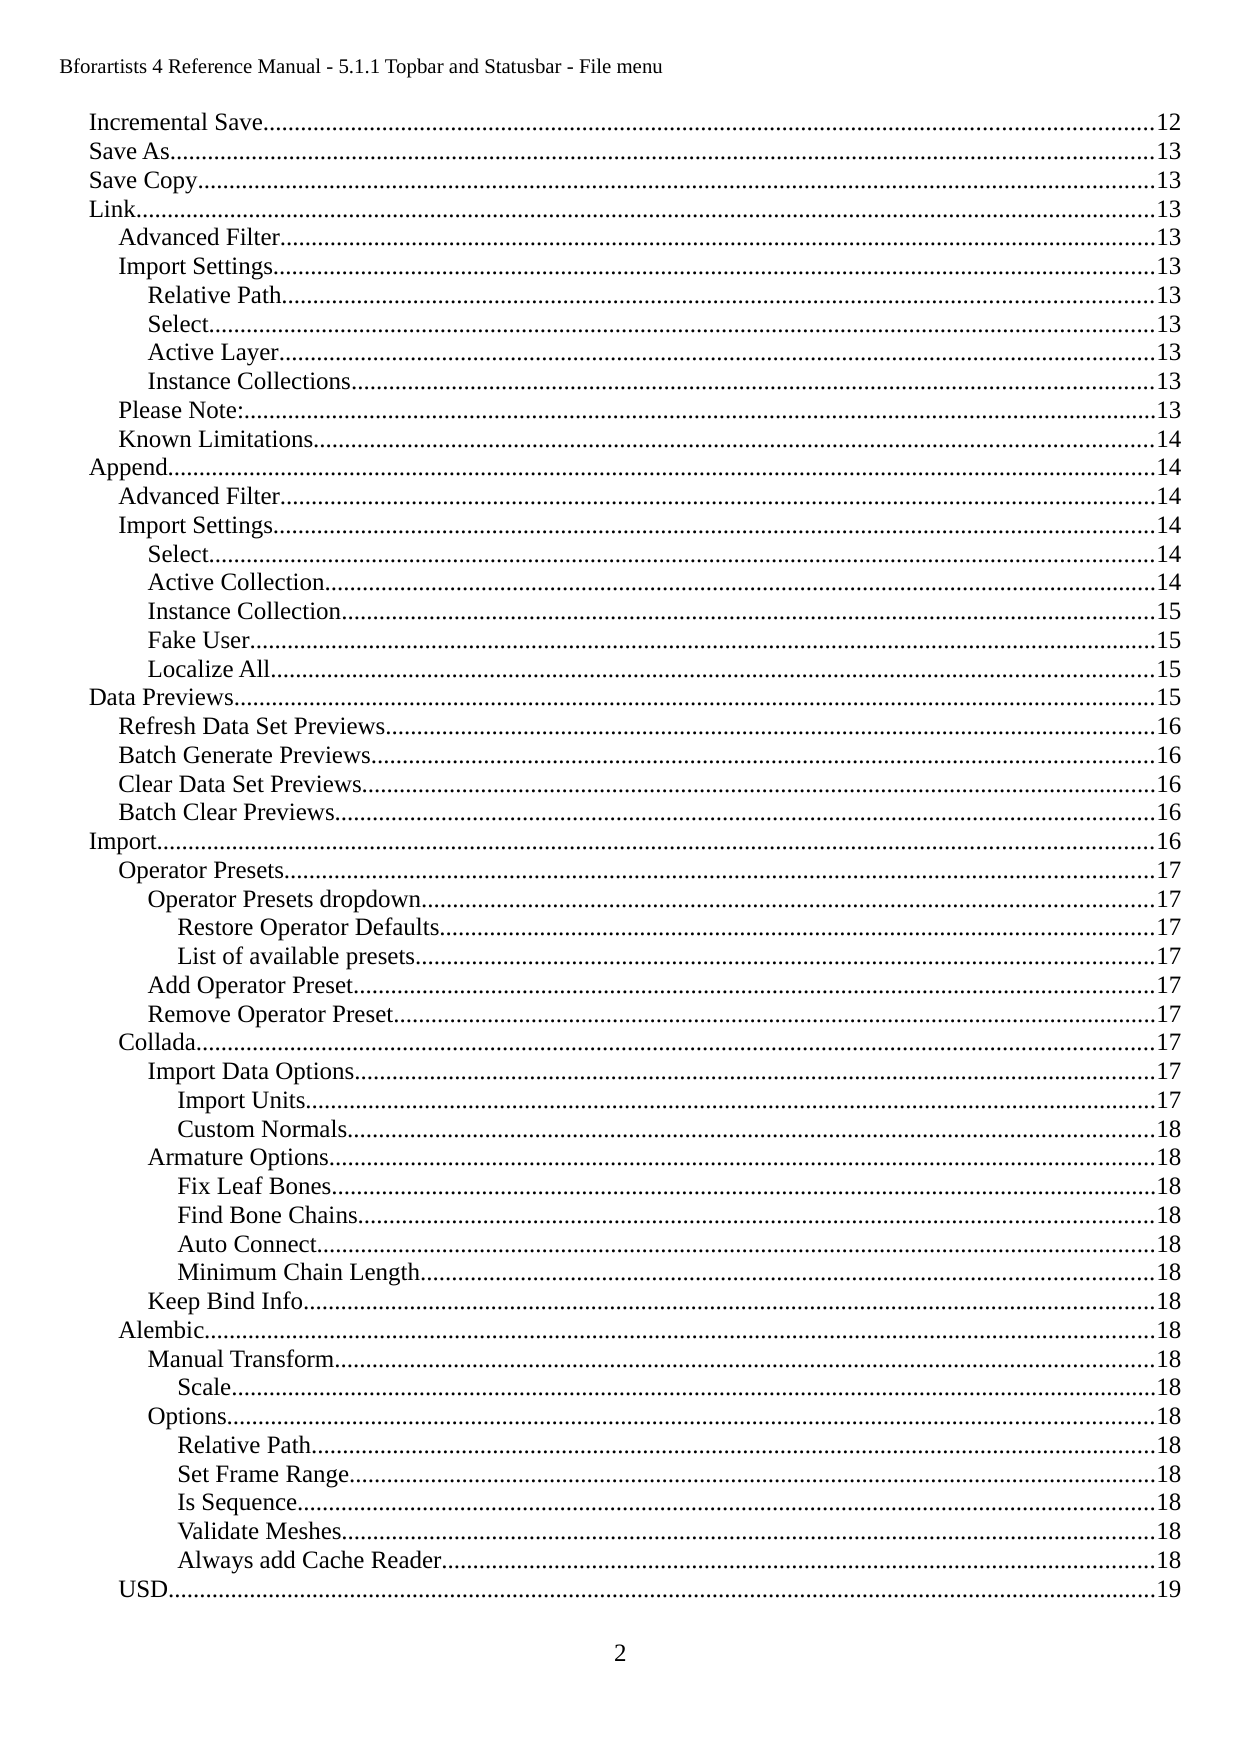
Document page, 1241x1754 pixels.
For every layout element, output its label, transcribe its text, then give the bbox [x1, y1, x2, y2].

text Import Units 17 [177, 1085, 1181, 1114]
text Incremental Save 12 [88, 107, 1181, 136]
text Remove Operator Preset 17 [147, 999, 1181, 1027]
text Active Collection 14 [147, 567, 1181, 596]
text Options 18 [147, 1401, 1181, 1430]
text Armature Options 18 [147, 1142, 1181, 1171]
text Is Sequence 18 [177, 1487, 1181, 1516]
text Alembic 18 [118, 1315, 1181, 1344]
text Minimum Chain Length 18 [177, 1257, 1181, 1286]
text Clear Data Set Previews 16 [118, 769, 1181, 797]
text Instance Collection 15 [147, 596, 1181, 625]
text Import Settings 13 [118, 251, 1181, 280]
text Save As 13 [88, 136, 1181, 165]
text Scale 18 [177, 1372, 1181, 1401]
text Manual Transform 18 [147, 1344, 1181, 1372]
text Keep Bind Info 18 [147, 1286, 1181, 1315]
text USD 19 [118, 1574, 1181, 1602]
text Link 13 [88, 194, 1181, 222]
text Localize All 15 [147, 654, 1181, 682]
text Import 16 [88, 826, 1181, 855]
text Instance Collections 13 [147, 366, 1181, 395]
text Restore Operator Defaults 17 [177, 912, 1181, 941]
text Select 13 [147, 309, 1181, 337]
text Data Previews 15 [88, 682, 1181, 711]
text Import Settings 14 [118, 510, 1181, 539]
text Validate Meshes 18 [177, 1516, 1181, 1545]
text Fix Leaf Bones 18 [177, 1171, 1181, 1200]
text Advanced Filter 13 [118, 222, 1181, 251]
text Append 14 [88, 452, 1181, 481]
text Batch Clear Previews 16 [118, 797, 1181, 826]
text Active Layer 13 [147, 337, 1181, 366]
text Known Limitations 14 [118, 424, 1181, 452]
text Operator Presets dropdown 17 [147, 884, 1181, 912]
text Relative Path 18 [177, 1430, 1181, 1459]
text Refresh Data Set Previews 16 [118, 711, 1181, 740]
text Set Frame Range 18 [177, 1459, 1181, 1487]
text Select 14 [147, 539, 1181, 567]
text Advanced Filter 14 [118, 481, 1181, 510]
text Import Data Options 17 [147, 1056, 1181, 1085]
text Auto Connect 18 [177, 1229, 1181, 1257]
text Fake User 15 [147, 625, 1181, 654]
text Custom Normals 18 [177, 1114, 1181, 1142]
text Find Bone Chains 18 [177, 1200, 1181, 1229]
text Relative Path 13 [147, 280, 1181, 309]
text Please Note: 13 [118, 395, 1181, 424]
text List of available presets 17 [177, 941, 1181, 970]
text Add Operator Preset 17 [147, 970, 1181, 999]
text Operator Presets 17 [118, 855, 1181, 884]
text Collada 17 [118, 1027, 1181, 1056]
text Always add Cache Reader 18 [177, 1545, 1181, 1574]
text Save Copy 13 [88, 165, 1181, 194]
text Batch Generate Previews 16 [118, 740, 1181, 769]
